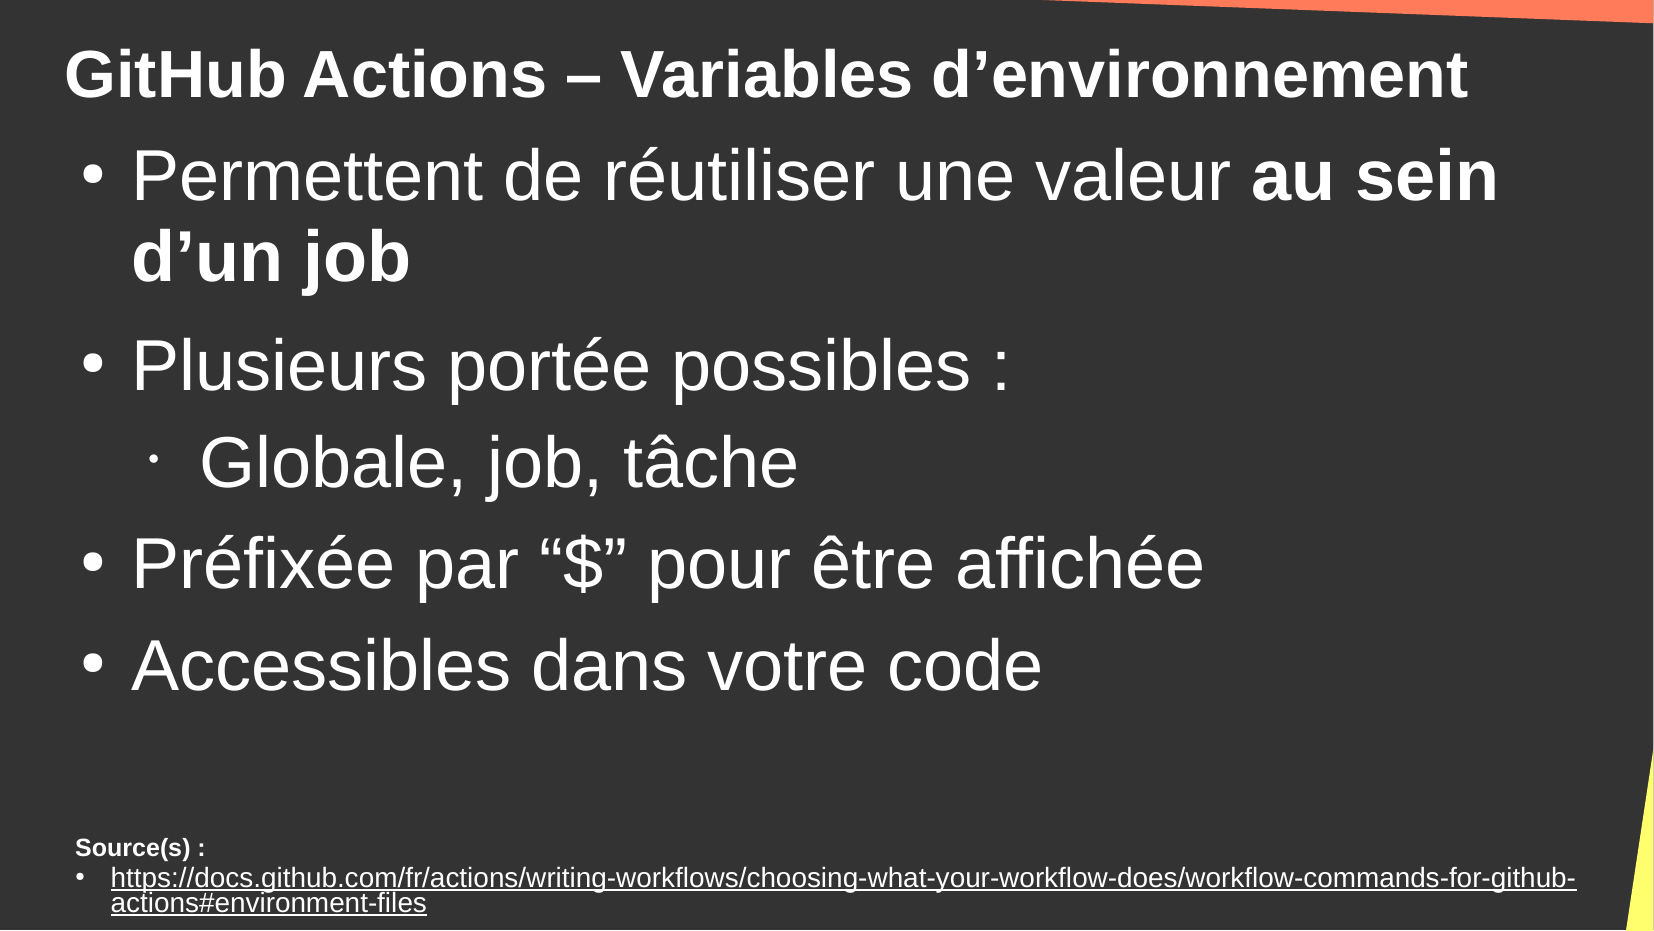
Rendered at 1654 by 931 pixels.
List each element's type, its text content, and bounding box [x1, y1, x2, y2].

list Permettent de réutiliser une valeur au sein d’un job Plusieurs portée possibles : Globale, job, tâche Préfixée par “$” pour être affichée Accessibles dans votre code [63, 135, 1542, 709]
text_box [1042, 0, 1654, 24]
text_box [1625, 744, 1654, 931]
title GitHub Actions – Variables d’environnement [64, 37, 1471, 113]
text_box Source(s) : https://docs.github.com/fr/actions/writing-workflows/choosing-what-your-workflow-does/workflow-commands-for-github-actions#environment-files [60, 826, 1607, 901]
